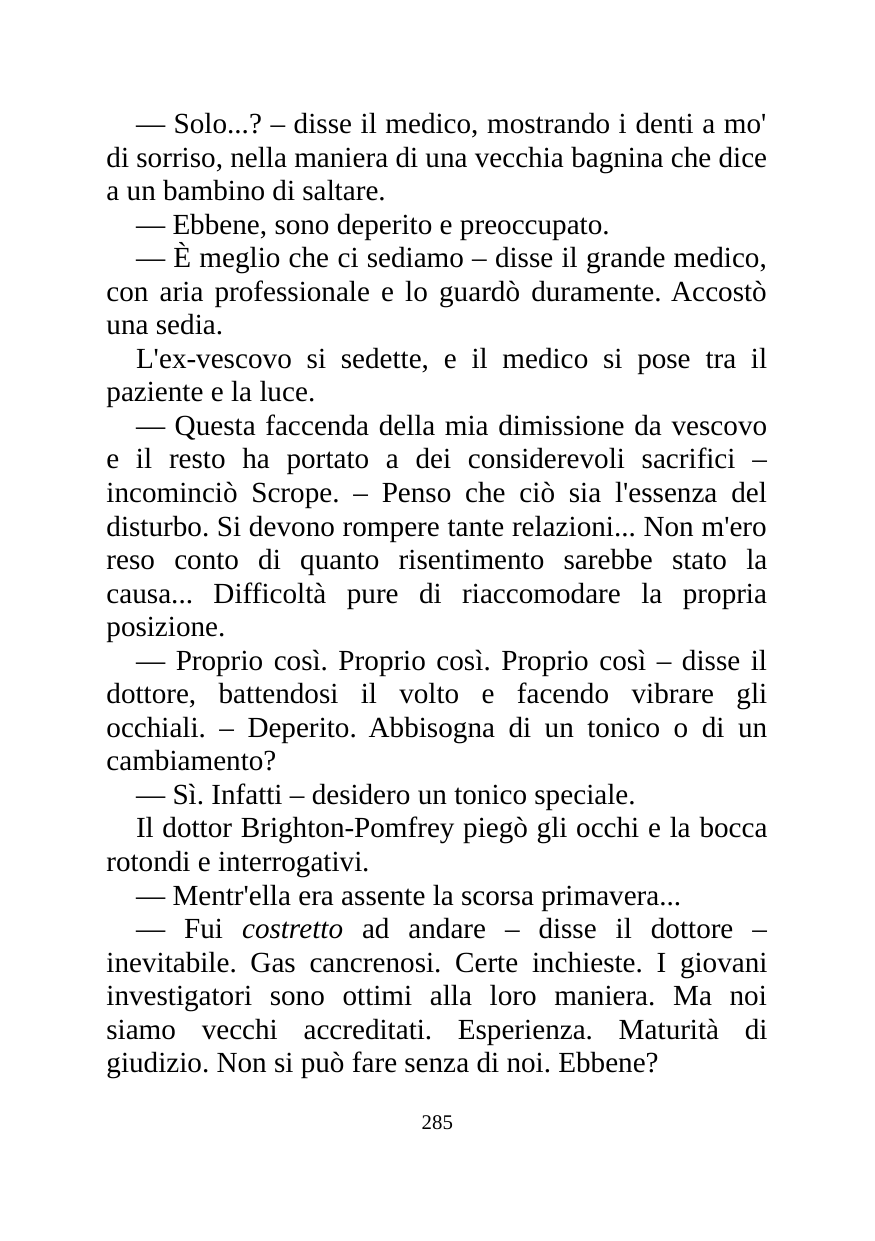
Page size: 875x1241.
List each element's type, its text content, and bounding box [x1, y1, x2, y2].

text — Solo...? – disse il medico, mostrando i denti a mo' di sorriso, nella maniera di una vecchia bagnina che dice a un bambino di saltare. [106, 106, 768, 207]
text — Sì. Infatti – desidero un tonico speciale. [106, 777, 768, 811]
text — È meglio che ci sediamo – disse il grande medico, con aria professionale e lo guardò duramente. Accostò una sedia. [106, 240, 768, 341]
text — Ebbene, sono deperito e preoccupato. [106, 207, 768, 240]
text — Questa faccenda della mia dimissione da vescovo e il resto ha portato a dei considerevoli sacrifici – incominciò Scrope. – Penso che ciò sia l'essenza del disturbo. Si devono rompere tante relazioni... Non m'ero reso conto di quanto risentimento sarebbe stato la causa... Difficoltà pure di riaccomodare la propria posizione. [106, 408, 768, 643]
text Il dottor Brighton-Pomfrey piegò gli occhi e la bocca rotondi e interrogativi. [106, 811, 768, 878]
text — Mentr'ella era assente la scorsa primavera... [106, 878, 768, 911]
text — Proprio così. Proprio così. Proprio così – disse il dottore, battendosi il volto e facendo vibrare gli occhiali. – Deperito. Abbisogna di un tonico o di un cambiamento? [106, 643, 768, 777]
text L'ex-vescovo si sedette, e il medico si pose tra il paziente e la luce. [106, 341, 768, 408]
text — Fui costretto ad andare – disse il dottore – inevitabile. Gas cancrenosi. Certe inchieste. I giovani investigatori sono ottimi alla loro maniera. Ma noi siamo vecchi accreditati. Esperienza. Maturità di giudizio. Non si può fare senza di noi. Ebbene? [106, 911, 768, 1079]
